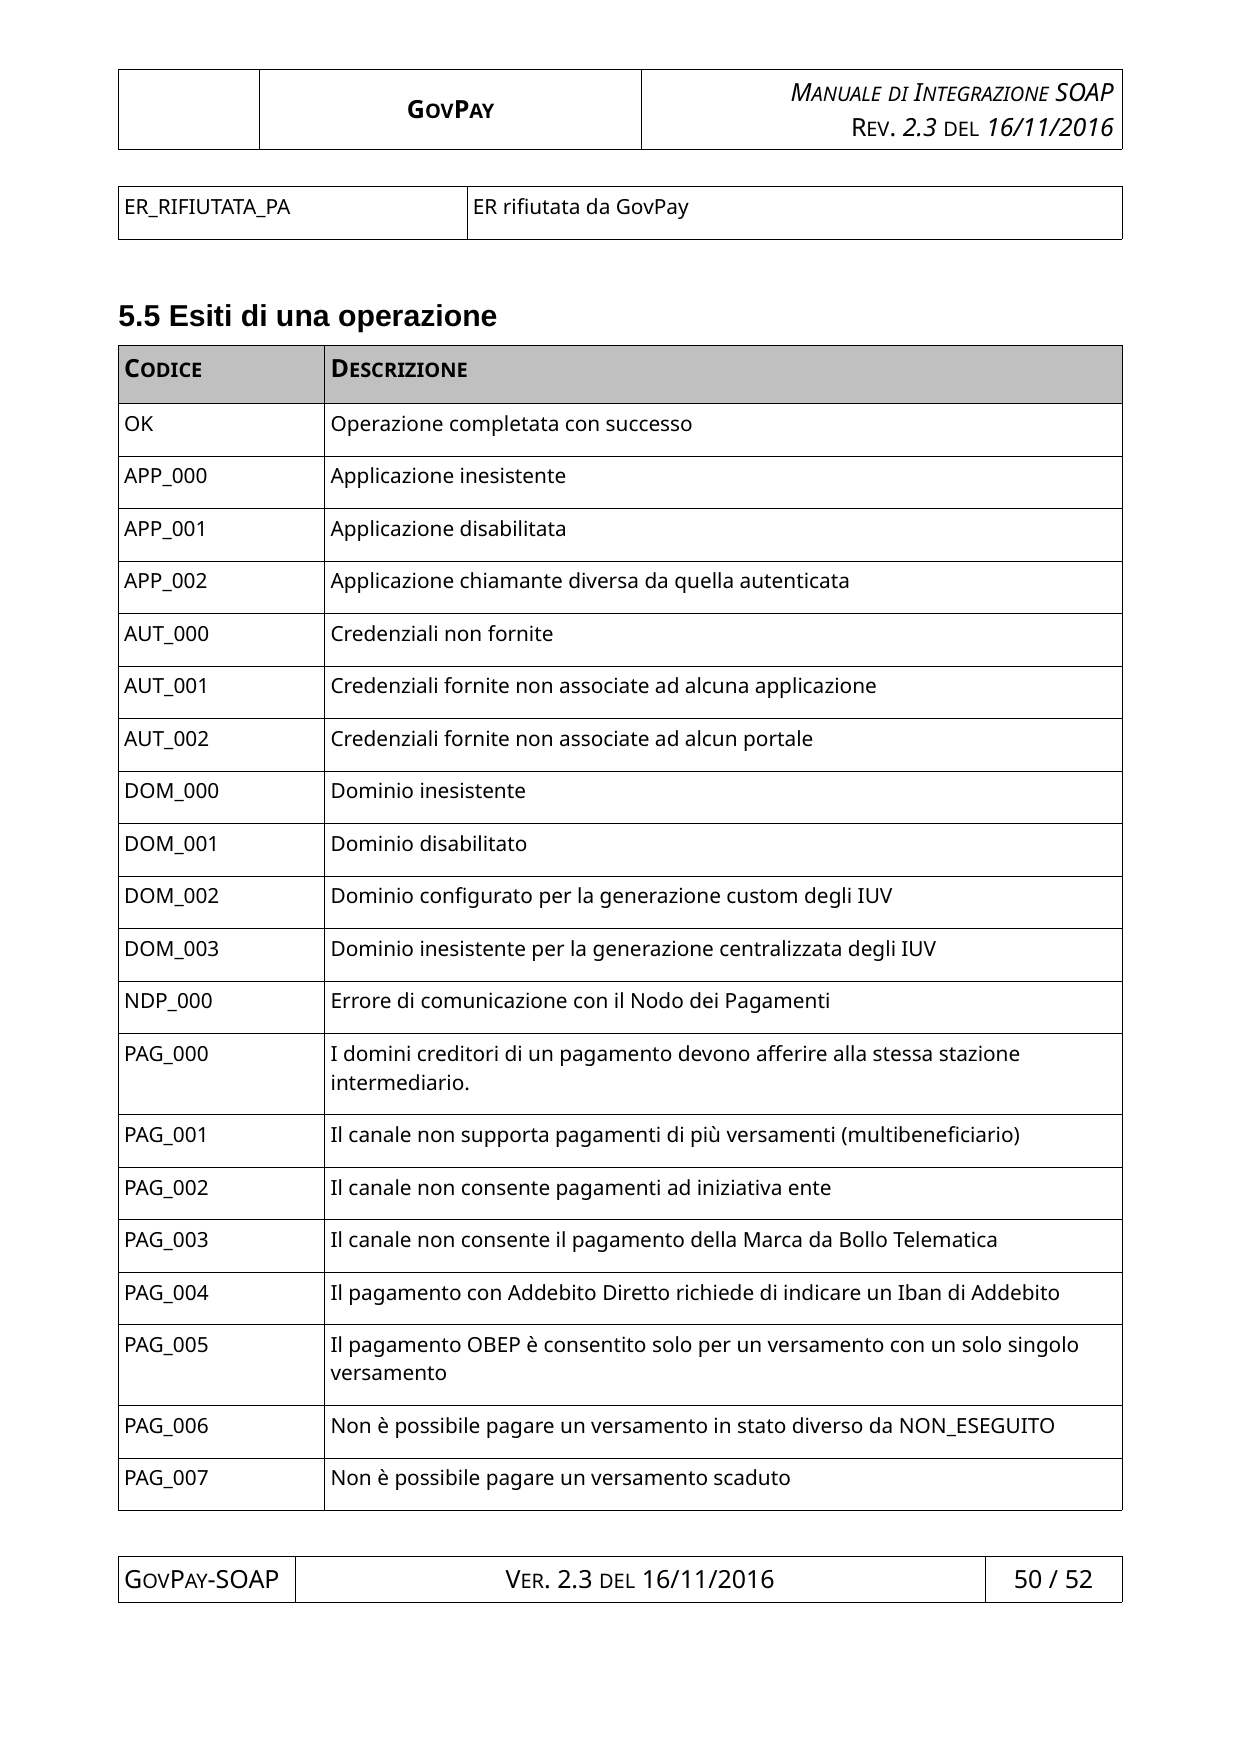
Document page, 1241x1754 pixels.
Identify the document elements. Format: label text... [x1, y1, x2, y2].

table_cell NDP_000 [119, 982, 324, 1033]
table_cell PAG_007 [119, 1459, 324, 1510]
table_cell Il canale non consente pagamenti ad iniziativa ente [325, 1168, 1122, 1219]
table_cell DOM_001 [119, 824, 324, 876]
table_cell OK [119, 404, 324, 456]
table_cell PAG_006 [119, 1406, 324, 1458]
table_cell Il pagamento con Addebito Diretto richiede di indicare un Iban di Addebito [325, 1273, 1122, 1324]
table_cell Il pagamento OBEP è consentito solo per un versamento con un solo singolo versamento [325, 1325, 1122, 1405]
table_cell DOM_002 [119, 877, 324, 928]
table_cell ER rifiutata da GovPay [468, 187, 1122, 239]
table_cell DOM_000 [119, 772, 324, 823]
table_cell Credenziali fornite non associate ad alcun portale [325, 719, 1122, 771]
table_cell PAG_004 [119, 1273, 324, 1324]
table_cell AUT_000 [119, 614, 324, 666]
table_cell I domini creditori di un pagamento devono afferire alla stessa stazione intermediario. [325, 1034, 1122, 1114]
table_cell Non è possibile pagare un versamento scaduto [325, 1459, 1122, 1510]
table_header Codice [119, 346, 324, 403]
table_cell ER_RIFIUTATA_PA [119, 187, 467, 239]
table_cell Applicazione inesistente [325, 457, 1122, 508]
table_cell PAG_000 [119, 1034, 324, 1114]
table_cell Dominio disabilitato [325, 824, 1122, 876]
table_cell Credenziali fornite non associate ad alcuna applicazione [325, 667, 1122, 718]
table_cell PAG_005 [119, 1325, 324, 1405]
table_cell PAG_001 [119, 1115, 324, 1167]
table_cell AUT_001 [119, 667, 324, 718]
table_cell APP_000 [119, 457, 324, 508]
table_cell Non è possibile pagare un versamento in stato diverso da NON_ESEGUITO [325, 1406, 1122, 1458]
table_cell DOM_003 [119, 929, 324, 981]
table_cell APP_002 [119, 562, 324, 613]
table_cell Applicazione chiamante diversa da quella autenticata [325, 562, 1122, 613]
table_cell AUT_002 [119, 719, 324, 771]
table_cell APP_001 [119, 509, 324, 561]
table_cell Applicazione disabilitata [325, 509, 1122, 561]
table_cell Dominio inesistente [325, 772, 1122, 823]
table_cell Errore di comunicazione con il Nodo dei Pagamenti [325, 982, 1122, 1033]
table_header Descrizione [325, 346, 1122, 403]
table_cell Dominio inesistente per la generazione centralizzata degli IUV [325, 929, 1122, 981]
table_cell Dominio configurato per la generazione custom degli IUV [325, 877, 1122, 928]
table_cell Il canale non supporta pagamenti di più versamenti (multibeneficiario) [325, 1115, 1122, 1167]
table_cell PAG_003 [119, 1220, 324, 1272]
table_cell PAG_002 [119, 1168, 324, 1219]
table_cell Operazione completata con successo [325, 404, 1122, 456]
subtitle Esiti di una operazione [118, 298, 1122, 333]
table_cell Credenziali non fornite [325, 614, 1122, 666]
table_cell Il canale non consente il pagamento della Marca da Bollo Telematica [325, 1220, 1122, 1272]
